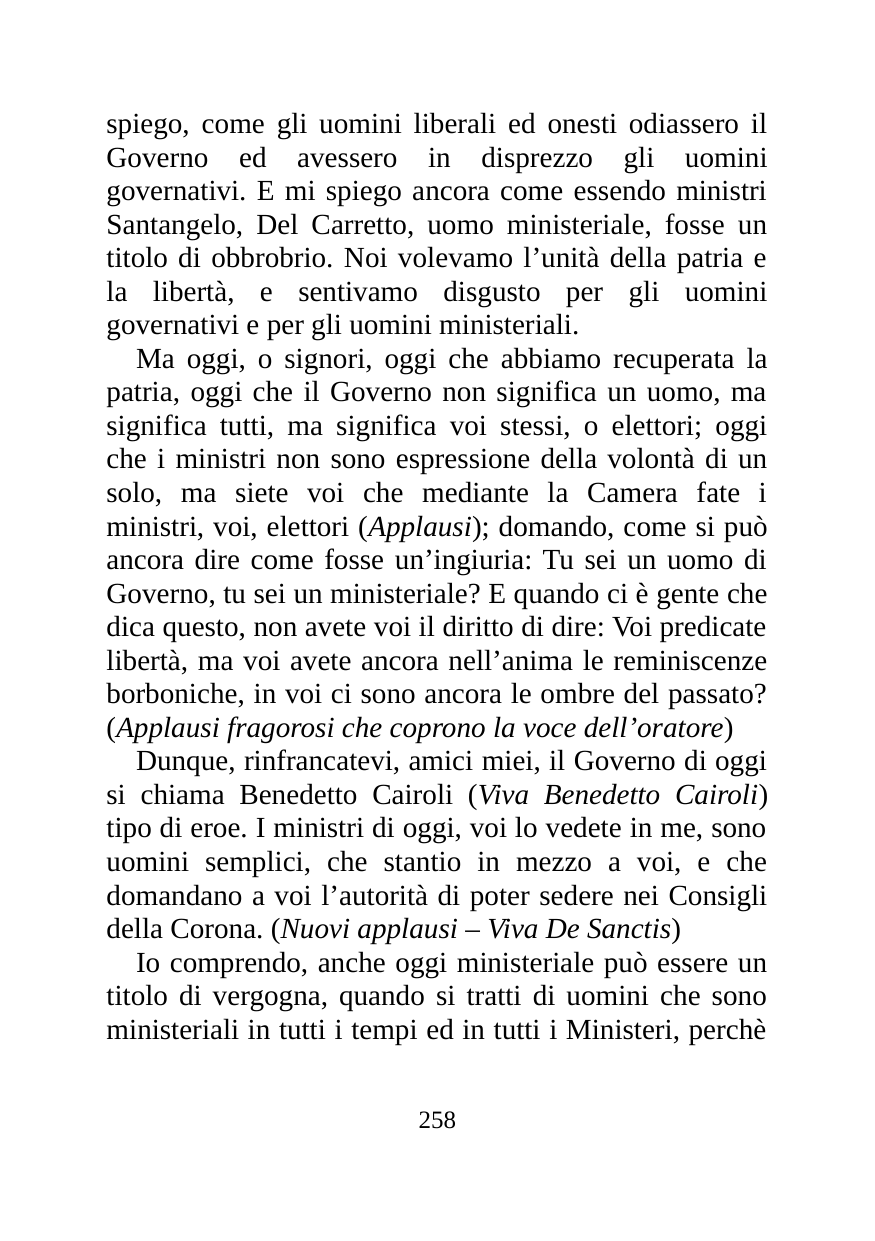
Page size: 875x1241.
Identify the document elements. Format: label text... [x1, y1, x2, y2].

text Io comprendo, anche oggi ministeriale può essere un titolo di vergogna, quando si tratti di uomini che sono ministeriali in tutti i tempi ed in tutti i Ministeri, perchè [106, 945, 768, 1045]
text Dunque, rinfrancatevi, amici miei, il Governo di oggi si chiama Benedetto Cairoli (Viva Benedetto Cairoli) tipo di eroe. I ministri di oggi, voi lo vedete in me, sono uomini semplici, che stantio in mezzo a voi, e che domandano a voi l’autorità di poter sedere nei Consigli della Corona. (Nuovi applausi – Viva De Sanctis) [106, 743, 768, 945]
text spiego, come gli uomini liberali ed onesti odiassero il Governo ed avessero in disprezzo gli uomini governativi. E mi spiego ancora come essendo ministri Santangelo, Del Carretto, uomo ministeriale, fosse un titolo di obbrobrio. Noi volevamo l’unità della patria e la libertà, e sentivamo disgusto per gli uomini governativi e per gli uomini ministeriali. [106, 106, 768, 341]
text Ma oggi, o signori, oggi che abbiamo recuperata la patria, oggi che il Governo non significa un uomo, ma significa tutti, ma significa voi stessi, o elettori; oggi che i ministri non sono espressione della volontà di un solo, ma siete voi che mediante la Camera fate i ministri, voi, elettori (Applausi); domando, come si può ancora dire come fosse un’ingiuria: Tu sei un uomo di Governo, tu sei un ministeriale? E quando ci è gente che dica questo, non avete voi il diritto di dire: Voi predicate libertà, ma voi avete ancora nell’anima le reminiscenze borboniche, in voi ci sono ancora le ombre del passato? (Applausi fragorosi che coprono la voce dell’oratore) [106, 341, 768, 743]
